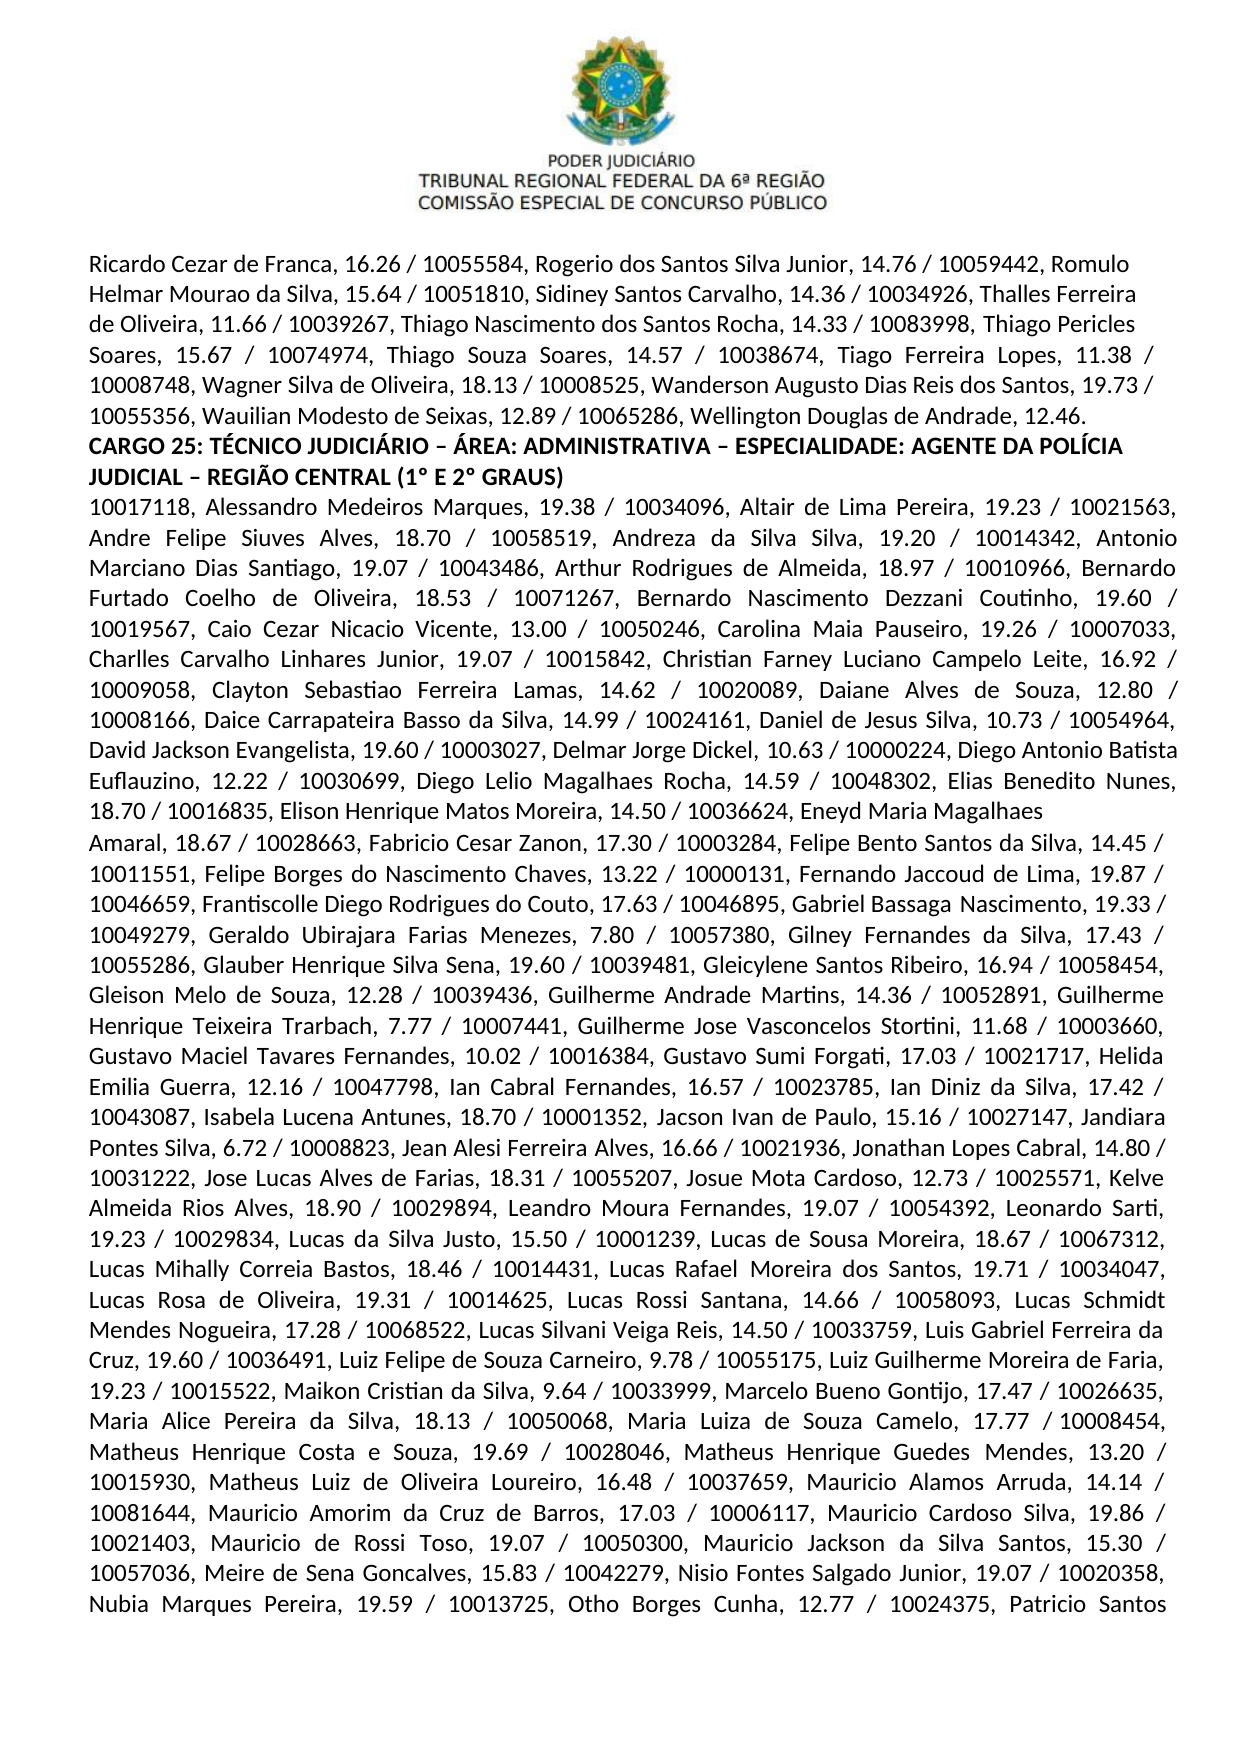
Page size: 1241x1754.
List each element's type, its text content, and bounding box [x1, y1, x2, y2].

picture [406, 0, 834, 225]
text Ricardo Cezar de Franca, 16.26 / 10055584, Rogerio dos Santos Silva Junior, 14.76 / 10059442, Romulo Helmar Mourao da Silva, 15.64 / 10051810, Sidiney Santos Carvalho, 14.36 / 10034926, Thalles Ferreira de Oliveira, 11.66 / 10039267, Thiago Nascimento dos Santos Rocha, 14.33 / 10083998, Thiago Pericles Soares, 15.67 / 10074974, Thiago Souza Soares, 14.57 / 10038674, Tiago Ferreira Lopes, 11.38 / 10008748, Wagner Silva de Oliveira, 18.13 / 10008525, Wanderson Augusto Dias Reis dos Santos, 19.73 / 10055356, Wauilian Modesto de Seixas, 12.89 / 10065286, Wellington Douglas de Andrade, 12.46. CARGO 25: TÉCNICO JUDICIÁRIO – ÁREA: ADMINISTRATIVA – ESPECIALIDADE: AGENTE DA POLÍCIA JUDICIAL – REGIÃO CENTRAL (1º E 2º GRAUS) [89, 248, 1158, 491]
text 10017118, Alessandro Medeiros Marques, 19.38 / 10034096, Altair de Lima Pereira, 19.23 / 10021563, Andre Felipe Siuves Alves, 18.70 / 10058519, Andreza da Silva Silva, 19.20 / 10014342, Antonio Marciano Dias Santiago, 19.07 / 10043486, Arthur Rodrigues de Almeida, 18.97 / 10010966, Bernardo Furtado Coelho de Oliveira, 18.53 / 10071267, Bernardo Nascimento Dezzani Coutinho, 19.60 / 10019567, Caio Cezar Nicacio Vicente, 13.00 / 10050246, Carolina Maia Pauseiro, 19.26 / 10007033, Charlles Carvalho Linhares Junior, 19.07 / 10015842, Christian Farney Luciano Campelo Leite, 16.92 / 10009058, Clayton Sebastiao Ferreira Lamas, 14.62 / 10020089, Daiane Alves de Souza, 12.80 / 10008166, Daice Carrapateira Basso da Silva, 14.99 / 10024161, Daniel de Jesus Silva, 10.73 / 10054964, David Jackson Evangelista, 19.60 / 10003027, Delmar Jorge Dickel, 10.63 / 10000224, Diego Antonio Batista Euflauzino, 12.22 / 10030699, Diego Lelio Magalhaes Rocha, 14.59 / 10048302, Elias Benedito Nunes, 18.70 / 10016835, Elison Henrique Matos Moreira, 14.50 / 10036624, Eneyd Maria Magalhaes [89, 491, 1178, 826]
text Amaral, 18.67 / 10028663, Fabricio Cesar Zanon, 17.30 / 10003284, Felipe Bento Santos da Silva, 14.45 / 10011551, Felipe Borges do Nascimento Chaves, 13.22 / 10000131, Fernando Jaccoud de Lima, 19.87 / 10046659, Frantiscolle Diego Rodrigues do Couto, 17.63 / 10046895, Gabriel Bassaga Nascimento, 19.33 / 10049279, Geraldo Ubirajara Farias Menezes, 7.80 / 10057380, Gilney Fernandes da Silva, 17.43 / 10055286, Glauber Henrique Silva Sena, 19.60 / 10039481, Gleicylene Santos Ribeiro, 16.94 / 10058454, Gleison Melo de Souza, 12.28 / 10039436, Guilherme Andrade Martins, 14.36 / 10052891, Guilherme Henrique Teixeira Trarbach, 7.77 / 10007441, Guilherme Jose Vasconcelos Stortini, 11.68 / 10003660, Gustavo Maciel Tavares Fernandes, 10.02 / 10016384, Gustavo Sumi Forgati, 17.03 / 10021717, Helida Emilia Guerra, 12.16 / 10047798, Ian Cabral Fernandes, 16.57 / 10023785, Ian Diniz da Silva, 17.42 / 10043087, Isabela Lucena Antunes, 18.70 / 10001352, Jacson Ivan de Paulo, 15.16 / 10027147, Jandiara Pontes Silva, 6.72 / 10008823, Jean Alesi Ferreira Alves, 16.66 / 10021936, Jonathan Lopes Cabral, 14.80 / 10031222, Jose Lucas Alves de Farias, 18.31 / 10055207, Josue Mota Cardoso, 12.73 / 10025571, Kelve Almeida Rios Alves, 18.90 / 10029894, Leandro Moura Fernandes, 19.07 / 10054392, Leonardo Sarti, 19.23 / 10029834, Lucas da Silva Justo, 15.50 / 10001239, Lucas de Sousa Moreira, 18.67 / 10067312, Lucas Mihally Correia Bastos, 18.46 / 10014431, Lucas Rafael Moreira dos Santos, 19.71 / 10034047, Lucas Rosa de Oliveira, 19.31 / 10014625, Lucas Rossi Santana, 14.66 / 10058093, Lucas Schmidt Mendes Nogueira, 17.28 / 10068522, Lucas Silvani Veiga Reis, 14.50 / 10033759, Luis Gabriel Ferreira da Cruz, 19.60 / 10036491, Luiz Felipe de Souza Carneiro, 9.78 / 10055175, Luiz Guilherme Moreira de Faria, 19.23 / 10015522, Maikon Cristian da Silva, 9.64 / 10033999, Marcelo Bueno Gontijo, 17.47 / 10026635, Maria Alice Pereira da Silva, 18.13 / 10050068, Maria Luiza de Souza Camelo, 17.77 / 10008454, Matheus Henrique Costa e Souza, 19.69 / 10028046, Matheus Henrique Guedes Mendes, 13.20 / 10015930, Matheus Luiz de Oliveira Loureiro, 16.48 / 10037659, Mauricio Alamos Arruda, 14.14 / 10081644, Mauricio Amorim da Cruz de Barros, 17.03 / 10006117, Mauricio Cardoso Silva, 19.86 / 10021403, Mauricio de Rossi Toso, 19.07 / 10050300, Mauricio Jackson da Silva Santos, 15.30 / 10057036, Meire de Sena Goncalves, 15.83 / 10042279, Nisio Fontes Salgado Junior, 19.07 / 10020358, Nubia Marques Pereira, 19.59 / 10013725, Otho Borges Cunha, 12.77 / 10024375, Patricio Santos [89, 828, 1166, 1618]
